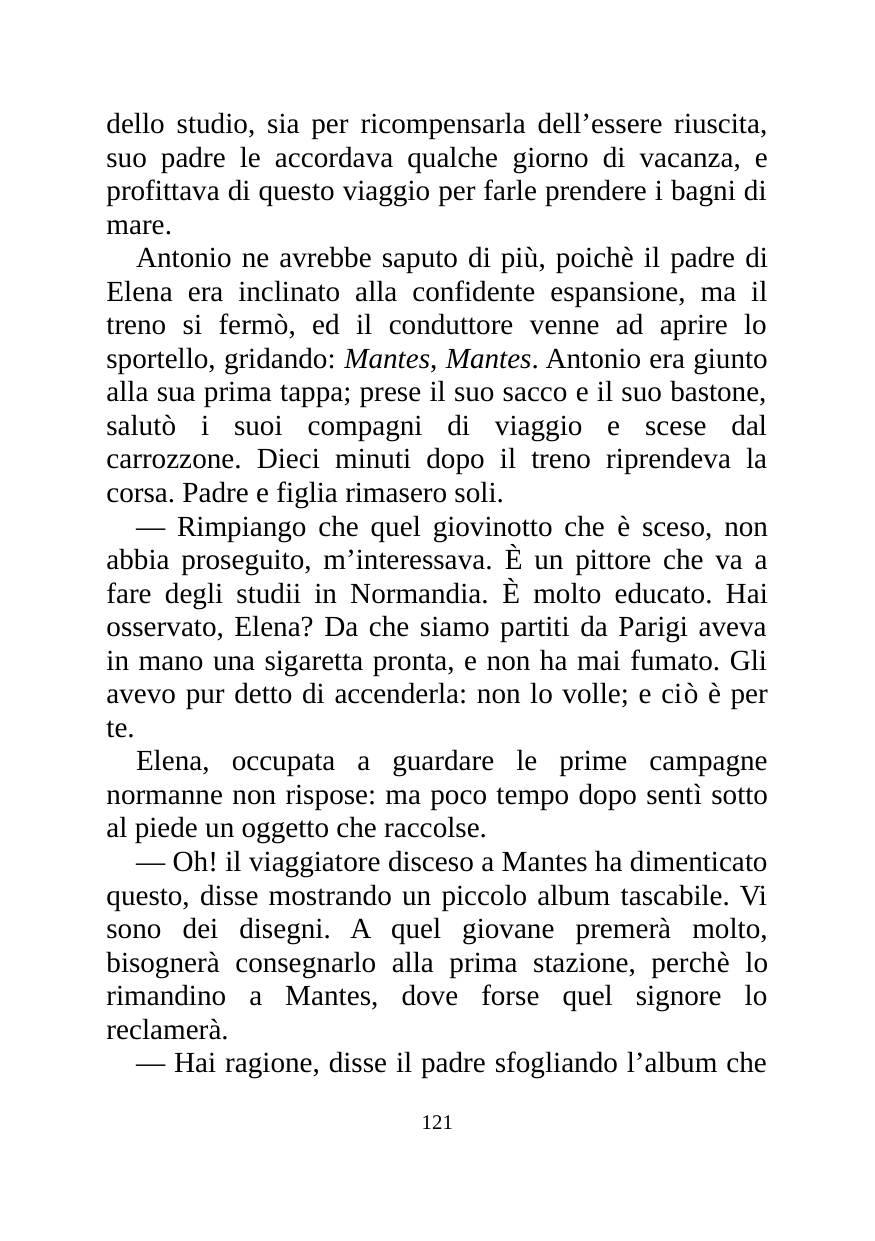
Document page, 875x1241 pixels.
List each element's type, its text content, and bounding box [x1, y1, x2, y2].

text — Rimpiango che quel giovinotto che è sceso, non abbia proseguito, m’interessava. È un pittore che va a fare degli studii in Normandia. È molto educato. Hai osservato, Elena? Da che siamo partiti da Parigi aveva in mano una sigaretta pronta, e non ha mai fumato. Gli avevo pur detto di accenderla: non lo volle; e ciò è per te. [106, 509, 768, 743]
text dello studio, sia per ricompensarla dell’essere riuscita, suo padre le accordava qualche giorno di vacanza, e profittava di questo viaggio per farle prendere i bagni di mare. [106, 106, 768, 240]
text Elena, occupata a guardare le prime campagne normanne non rispose: ma poco tempo dopo sentì sotto al piede un oggetto che raccolse. [106, 743, 768, 844]
text — Oh! il viaggiatore disceso a Mantes ha dimenticato questo, disse mostrando un piccolo album tascabile. Vi sono dei disegni. A quel giovane premerà molto, bisognerà consegnarlo alla prima stazione, perchè lo rimandino a Mantes, dove forse quel signore lo reclamerà. [106, 844, 768, 1045]
text — Hai ragione, disse il padre sfogliando l’album che [106, 1045, 768, 1079]
text Antonio ne avrebbe saputo di più, poichè il padre di Elena era inclinato alla confidente espansione, ma il treno si fermò, ed il conduttore venne ad aprire lo sportello, gridando: Mantes, Mantes. Antonio era giunto alla sua prima tappa; prese il suo sacco e il suo bastone, salutò i suoi compagni di viaggio e scese dal carrozzone. Dieci minuti dopo il treno riprendeva la corsa. Padre e figlia rimasero soli. [106, 240, 768, 509]
